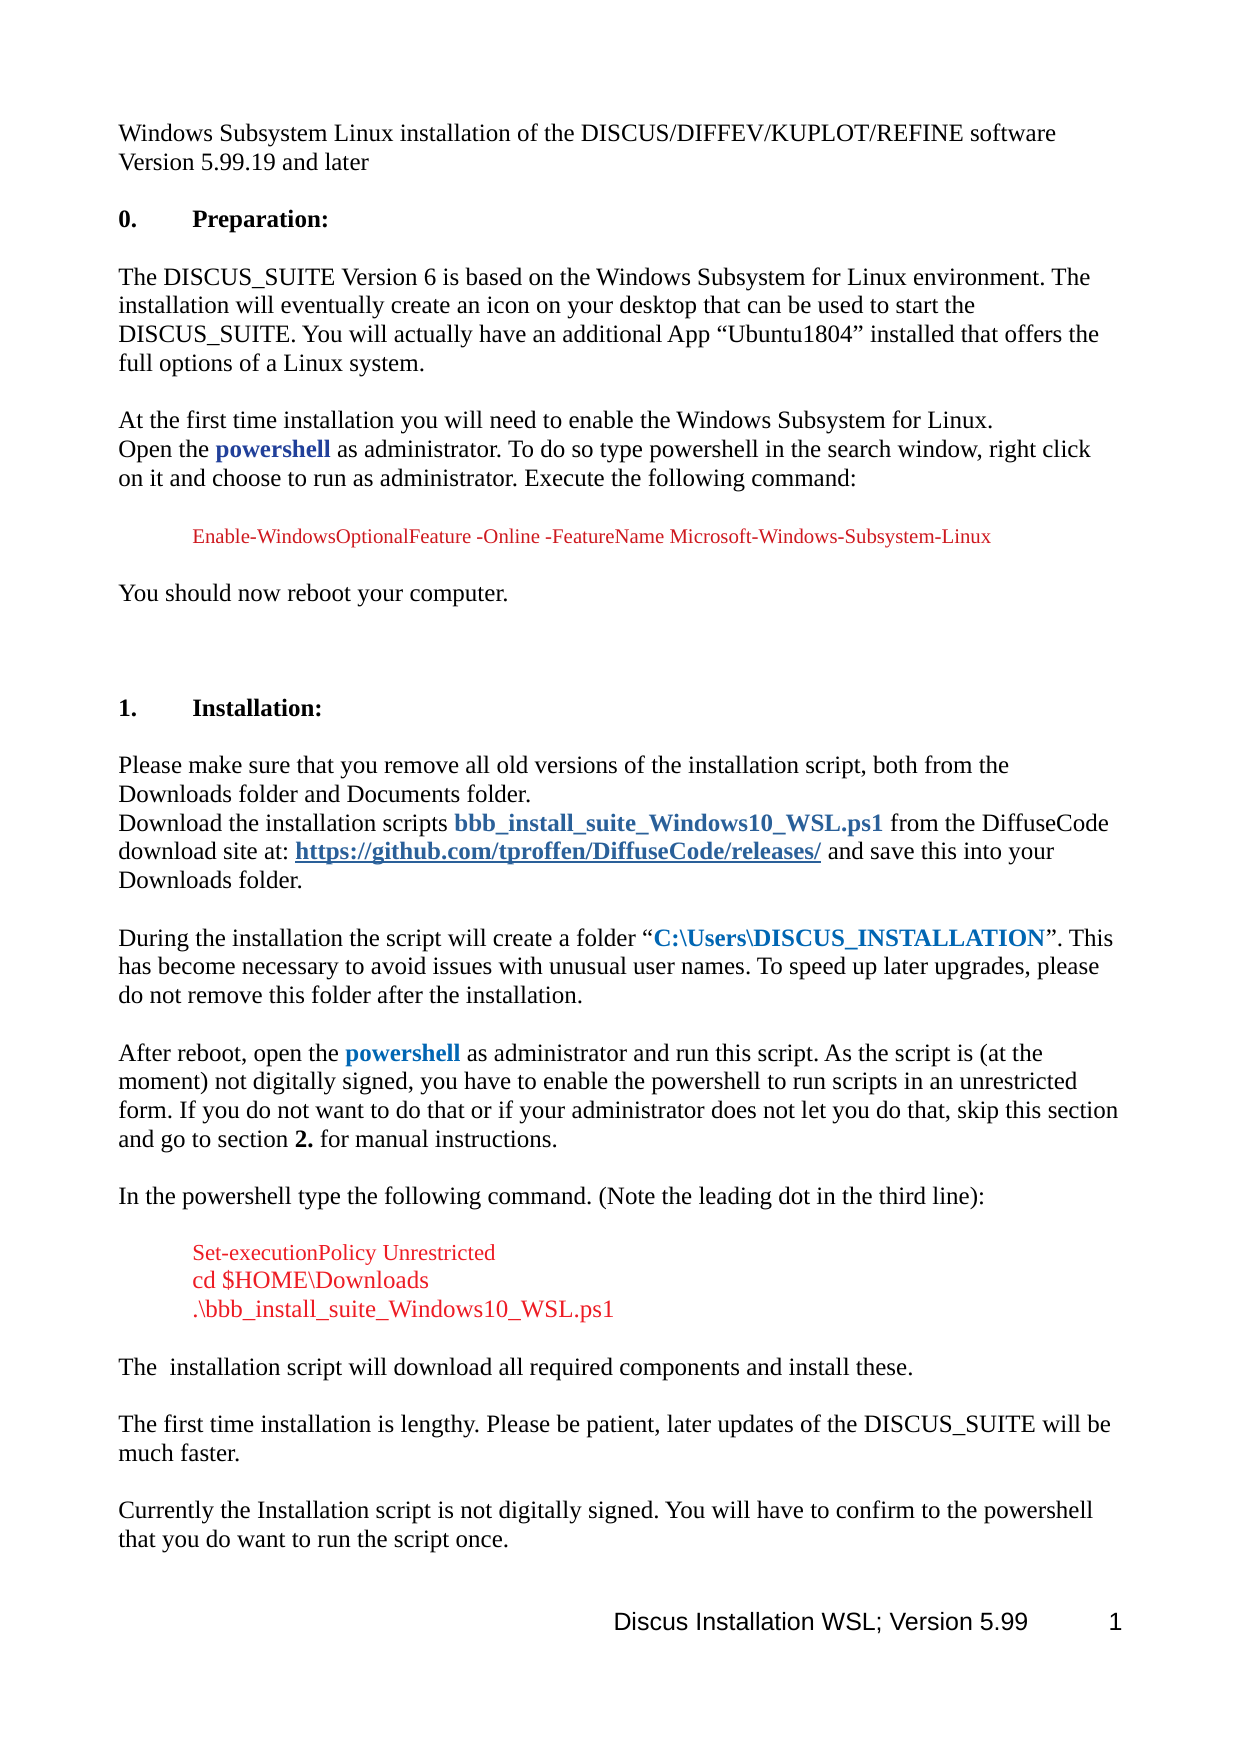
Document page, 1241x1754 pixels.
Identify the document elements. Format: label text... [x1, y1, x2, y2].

text Enable-WindowsOptionalFeature -Online -FeatureName Microsoft-Windows-Subsystem-Linux [118, 521, 1122, 549]
text You should now reboot your computer. [118, 578, 1122, 606]
text Version 5.99.19 and later [118, 147, 1122, 176]
text .\bbb_install_suite_Windows10_WSL.ps1 [118, 1294, 1122, 1323]
text Windows Subsystem Linux installation of the DISCUS/DIFFEV/KUPLOT/REFINE software [118, 118, 1122, 147]
text Set-executionPolicy Unrestricted [118, 1239, 1122, 1265]
text cd $HOME\Downloads [118, 1265, 1122, 1294]
text At the first time installation you will need to enable the Windows Subsystem for Linux. [118, 406, 1122, 434]
text The installation script will download all required components and install these. [118, 1352, 1122, 1380]
text After reboot, open the powershell as administrator and run this script. As the script is (at the moment) not digitally signed, you have to enable the powershell to run scripts in an unrestricted form. If you do not want to do that or if your administrator does not let you do that, skip this section and go to section 2. for manual instructions. [118, 1038, 1122, 1153]
text 1. Installation: [118, 693, 1122, 721]
text Download the installation scripts bbb_install_suite_Windows10_WSL.ps1 from the DiffuseCode download site at: https://github.com/tproffen/DiffuseCode/releases/ and save this into your Downloads folder. [118, 808, 1122, 894]
text Currently the Installation script is not digitally signed. You will have to confirm to the powershell that you do want to run the script once. [118, 1495, 1122, 1553]
text Please make sure that you remove all old versions of the installation script, both from the Downloads folder and Documents folder. [118, 750, 1122, 808]
text In the powershell type the following command. (Note the leading dot in the third line): [118, 1181, 1122, 1210]
text 0. Preparation: [118, 204, 1122, 233]
text The DISCUS_SUITE Version 6 is based on the Windows Subsystem for Linux environment. The installation will eventually create an icon on your desktop that can be used to start the DISCUS_SUITE. You will actually have an additional App “Ubuntu1804” installed that offers the full options of a Linux system. [118, 262, 1122, 377]
text The first time installation is lengthy. Please be patient, later updates of the DISCUS_SUITE will be much faster. [118, 1409, 1122, 1467]
text During the installation the script will create a folder “C:\Users\DISCUS_INSTALLATION”. This has become necessary to avoid issues with unusual user names. To speed up later upgrades, please do not remove this folder after the installation. [118, 923, 1122, 1009]
text Open the powershell as administrator. To do so type powershell in the search window, right click on it and choose to run as administrator. Execute the following command: [118, 434, 1122, 492]
